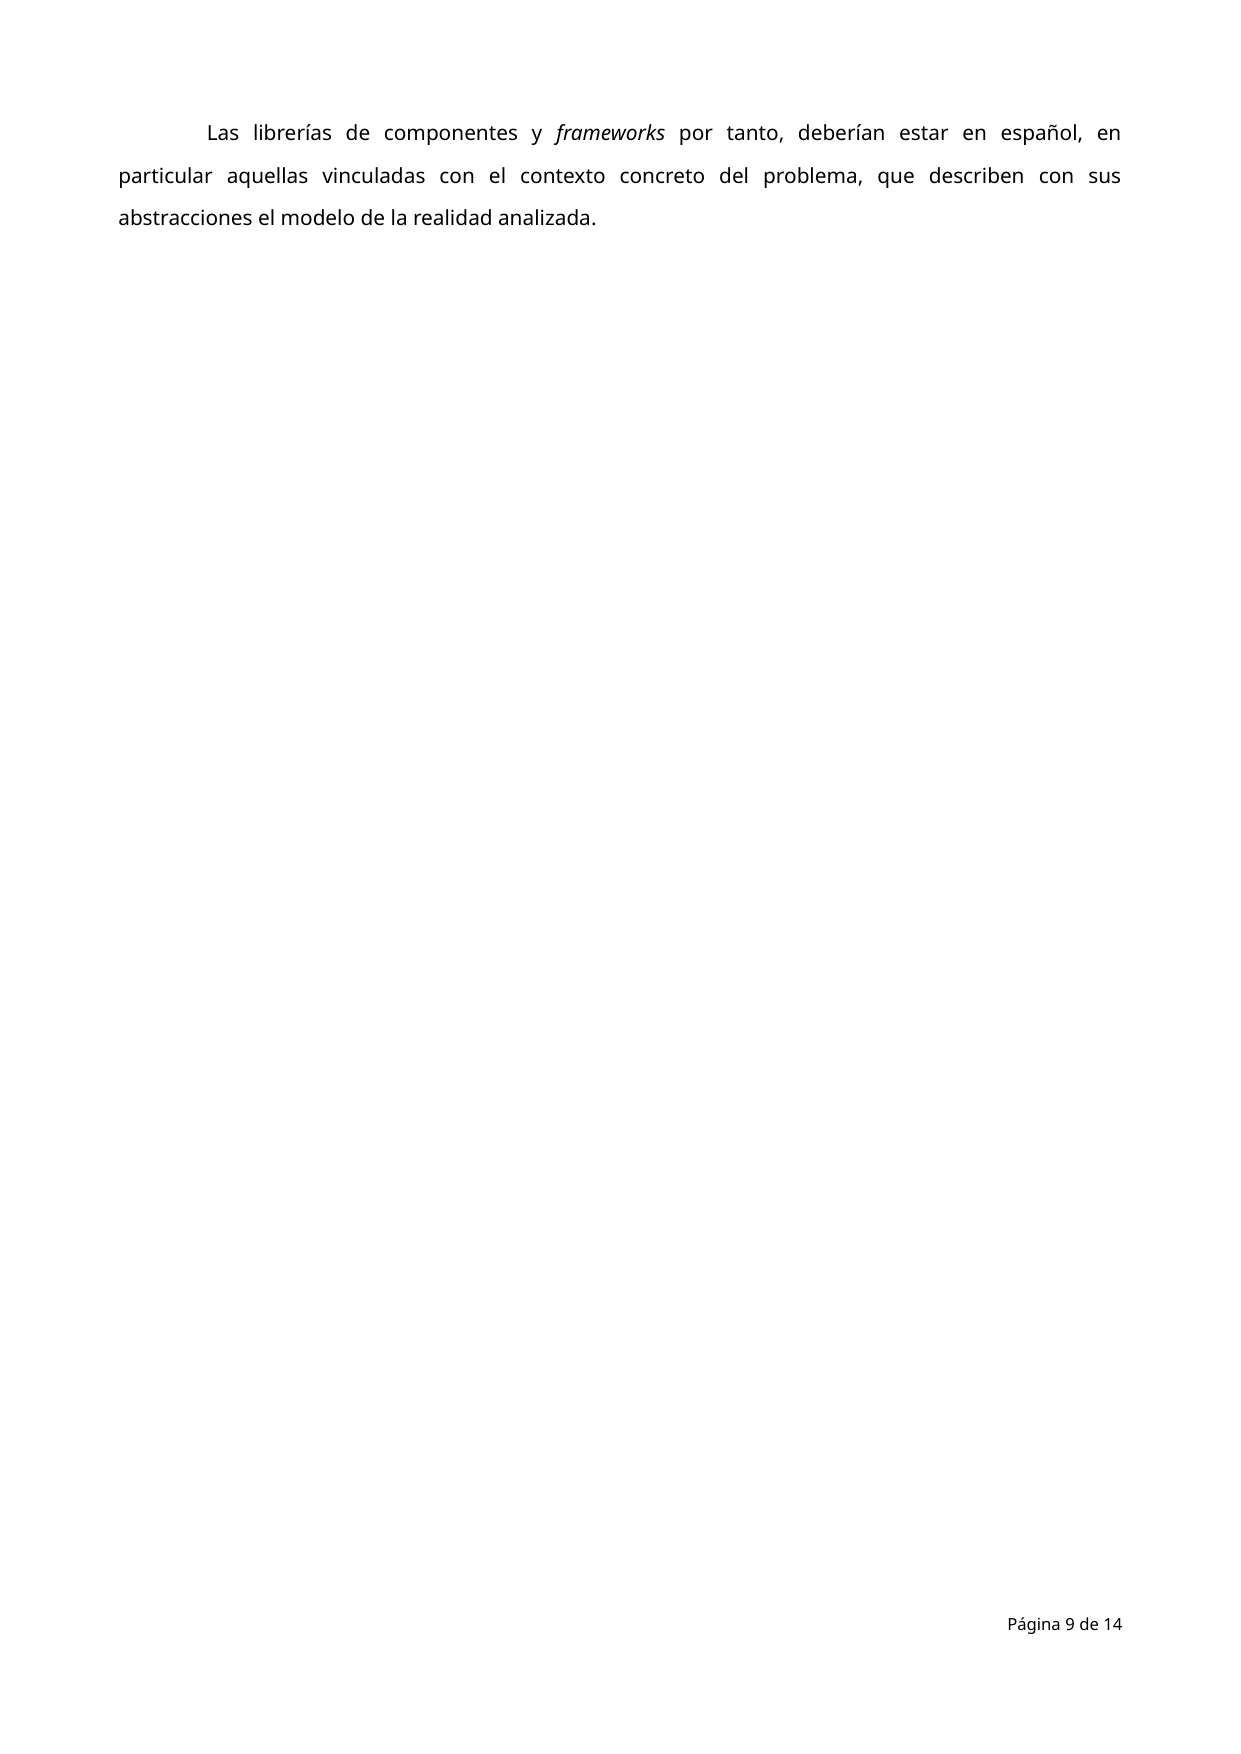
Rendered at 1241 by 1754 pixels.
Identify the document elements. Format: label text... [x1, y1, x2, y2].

text Las librerías de componentes y frameworks por tanto, deberían estar en español, en particular aquellas vinculadas con el contexto concreto del problema, que describen con sus abstracciones el modelo de la realidad analizada. [118, 118, 1122, 232]
